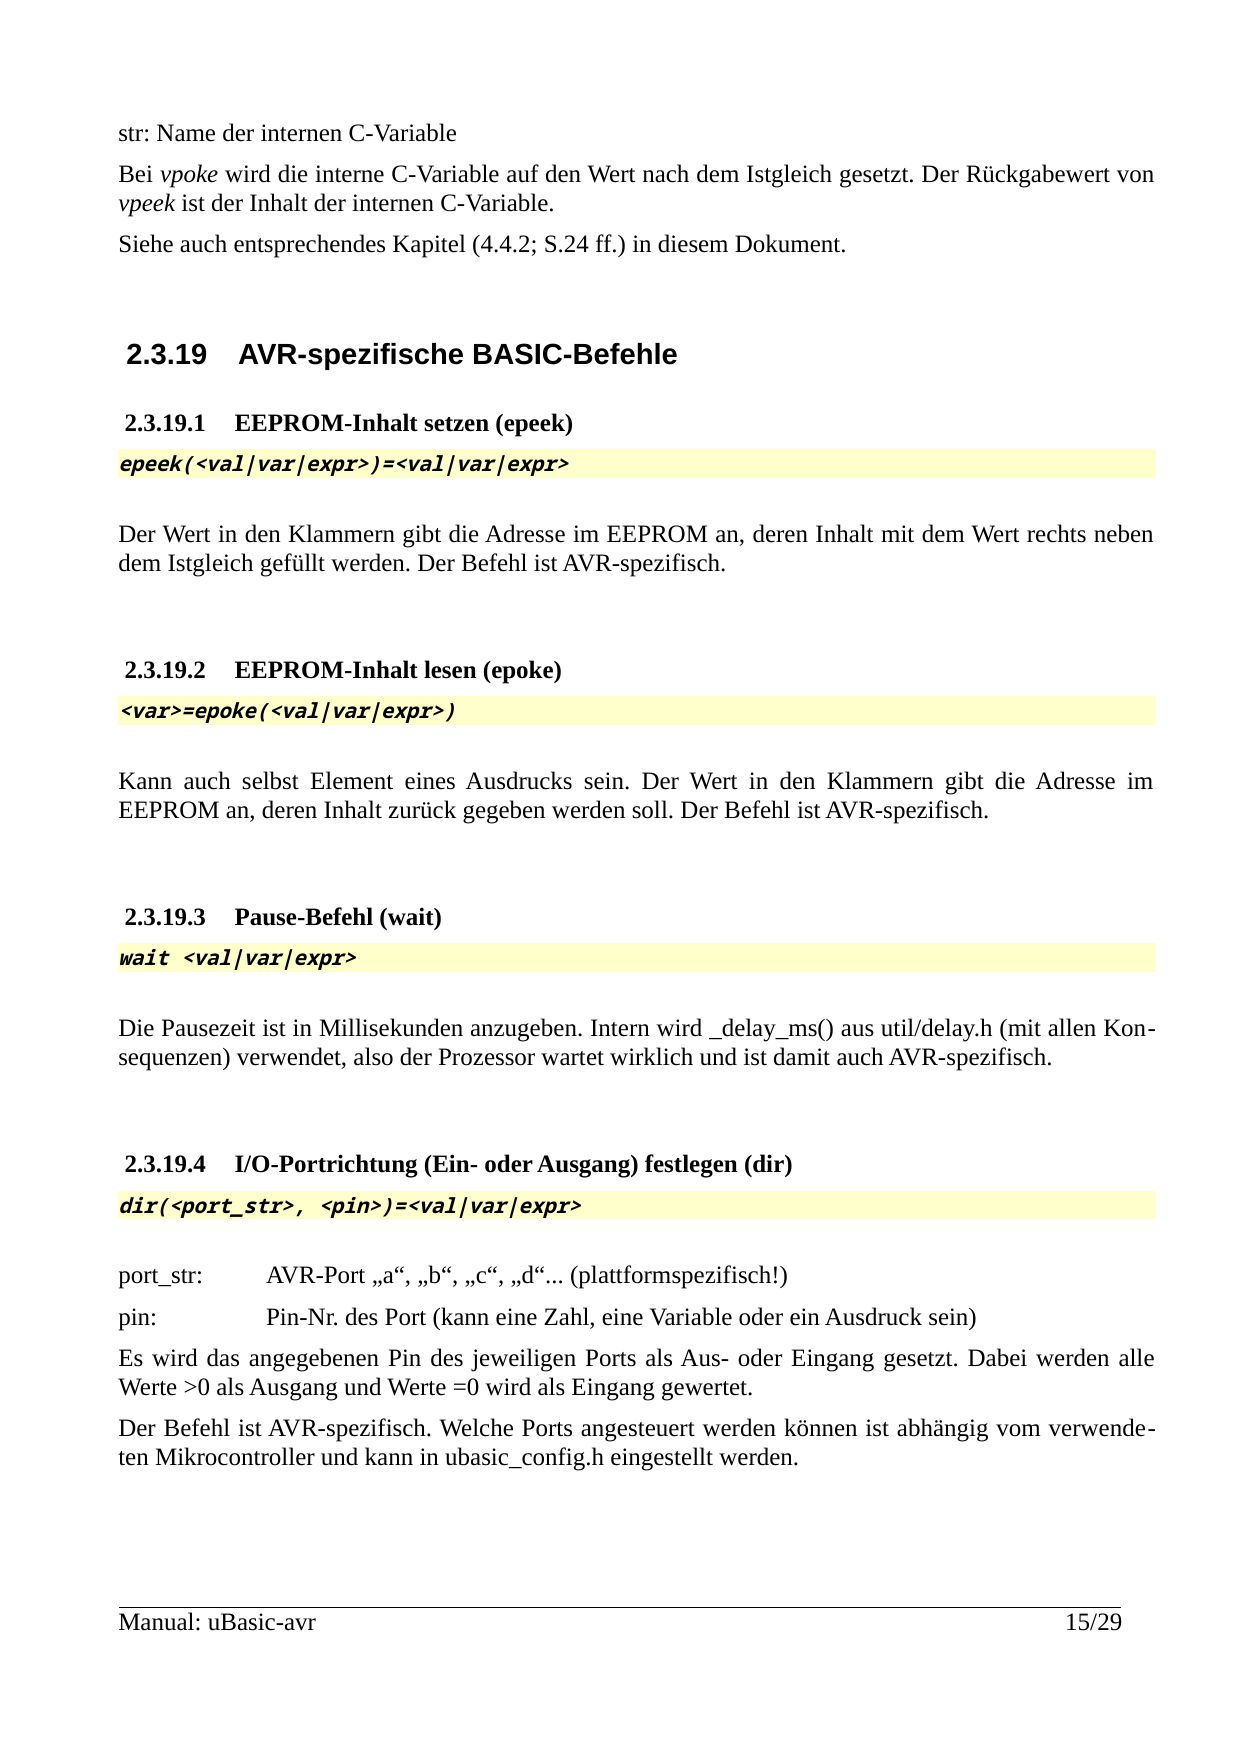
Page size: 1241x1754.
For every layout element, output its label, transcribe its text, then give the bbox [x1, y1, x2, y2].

text str: Name der internen C-Variable [118, 118, 1156, 147]
text Der Befehl ist AVR-spezifisch. Welche Ports angesteuert werden können ist abhängig vom verwende­ten Mikrocontroller und kann in ubasic_config.h eingestellt werden. [118, 1413, 1156, 1470]
text Siehe auch entsprechendes Kapitel (4.4.2; S.23 ff.) in diesem Dokument. [118, 229, 1156, 258]
text Bei vpoke wird die interne C-Variable auf den Wert nach dem Istgleich gesetzt. Der Rückgabewert von vpeek ist der Inhalt der internen C-Variable. [118, 159, 1156, 217]
text Es wird das angegebenen Pin des jeweiligen Ports als Aus- oder Eingang gesetzt. Dabei werden alle Werte >0 als Ausgang und Werte =0 wird als Eingang gewertet. [118, 1343, 1156, 1400]
text port_str: AVR-Port „a“, „b“, „c“, „d“... (plattformspezifisch!) [118, 1260, 1156, 1289]
text pin: Pin-Nr. des Port (kann eine Zahl, eine Variable oder ein Ausdruck sein) [118, 1302, 1156, 1330]
text dir(<port_str>, <pin>)=<val|var|expr> [118, 1191, 1156, 1219]
subtitle EEPROM-Inhalt lesen (epoke) [118, 655, 1156, 684]
text Der Wert in den Klammern gibt die Adresse im EEPROM an, deren Inhalt mit dem Wert rechts neben dem Istgleich gefüllt werden. Der Befehl ist AVR-spezifisch. [118, 519, 1156, 576]
subtitle Pause-Befehl (wait) [118, 902, 1156, 931]
subtitle AVR-spezifische BASIC-Befehle [118, 337, 1156, 370]
subtitle EEPROM-Inhalt setzen (epeek) [118, 408, 1156, 437]
text wait <val|var|expr> [118, 943, 1156, 972]
text epeek(<val|var|expr>)=<val|var|expr> [118, 449, 1156, 478]
text Die Pausezeit ist in Millisekunden anzugeben. Intern wird _delay_ms() aus util/delay.h (mit allen Kon­sequenzen) verwendet, also der Prozessor wartet wirklich und ist damit auch AVR-spezifisch. [118, 1013, 1156, 1071]
text Kann auch selbst Element eines Ausdrucks sein. Der Wert in den Klammern gibt die Adresse im EEPROM an, deren Inhalt zurück gegeben werden soll. Der Befehl ist AVR-spezifisch. [118, 766, 1156, 823]
text <var>=epoke(<val|var|expr>) [118, 696, 1156, 725]
subtitle I/O-Portrichtung (Ein- oder Ausgang) festlegen (dir) [118, 1149, 1156, 1178]
